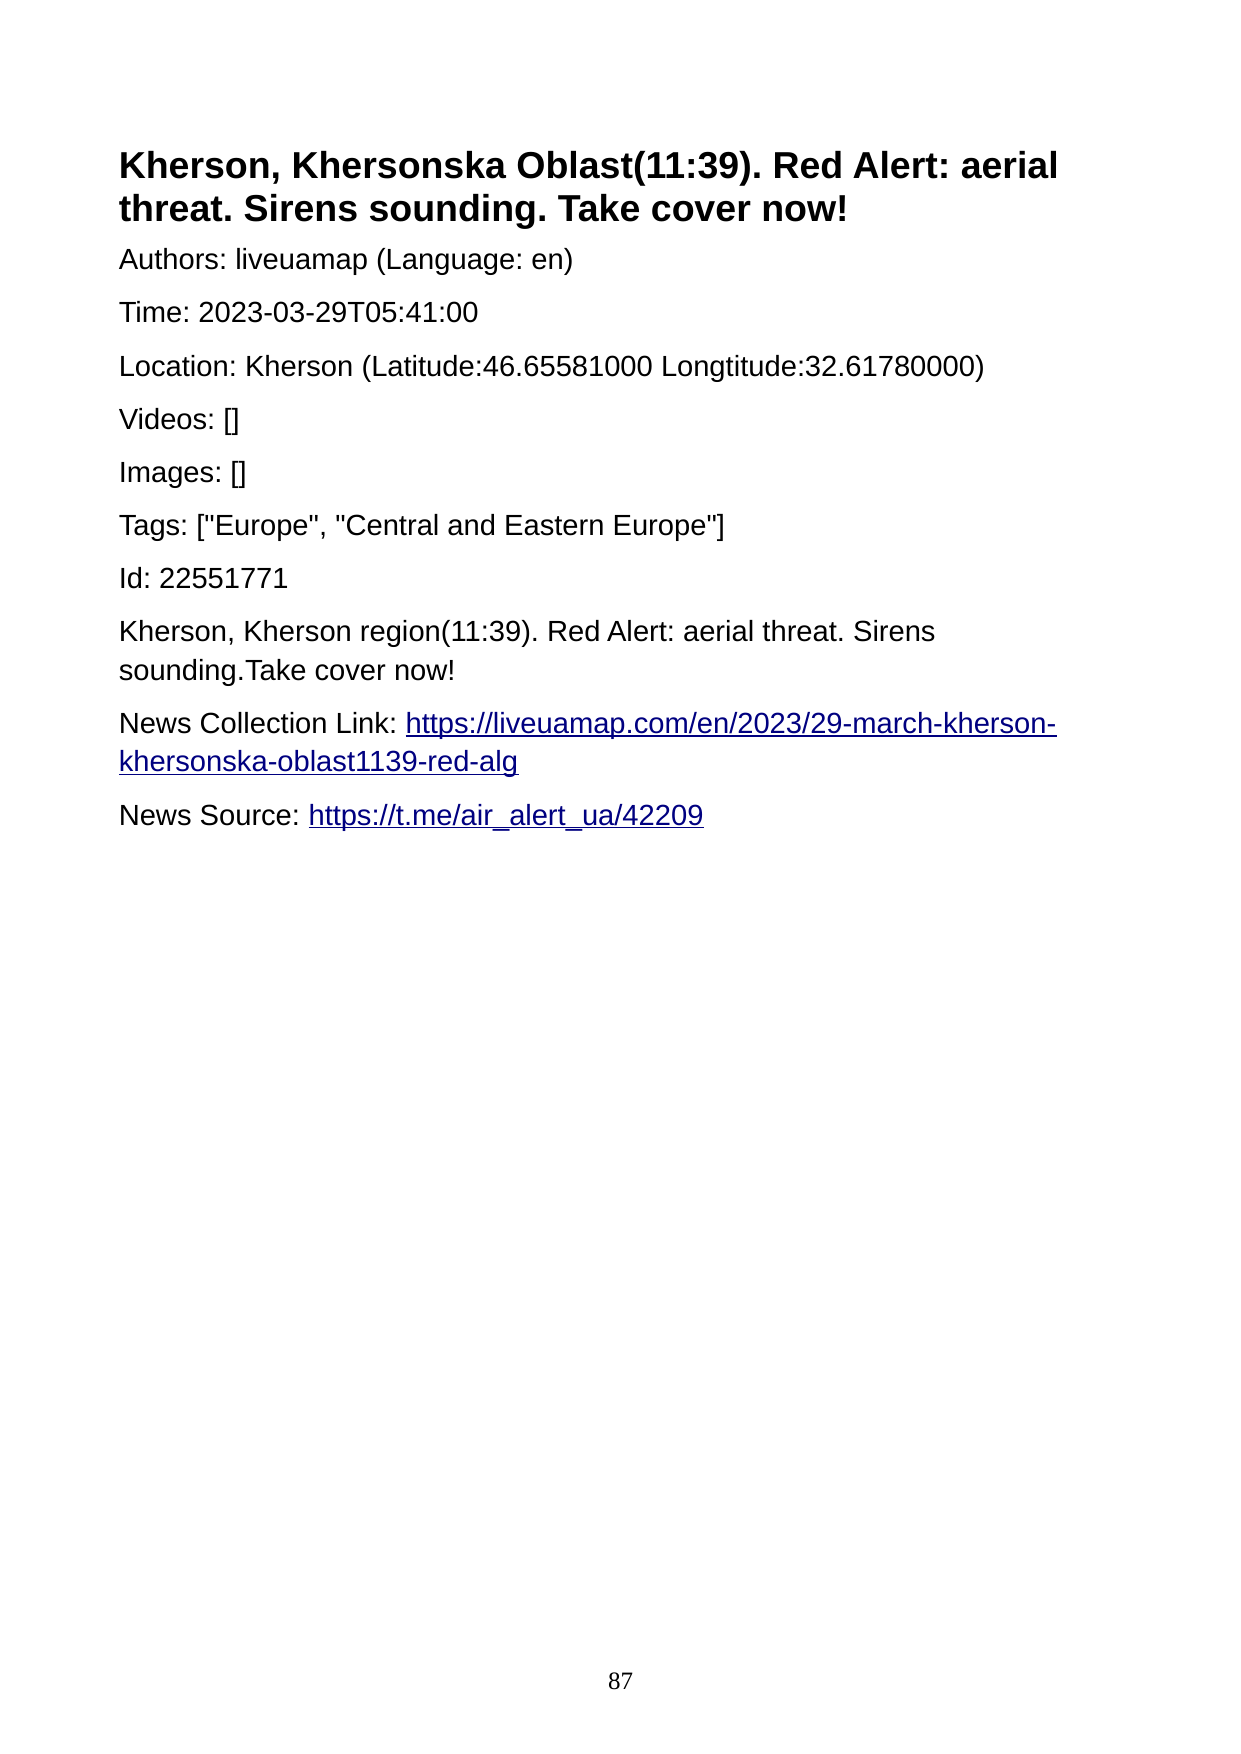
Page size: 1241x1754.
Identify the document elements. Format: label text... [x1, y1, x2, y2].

text Id: 22551771 [118, 561, 1122, 594]
text News Source: https://t.me/air_alert_ua/42209 [118, 797, 1122, 831]
text Videos: [] [118, 402, 1122, 435]
text Tags: ["Europe", "Central and Eastern Europe"] [118, 508, 1122, 541]
subtitle Kherson, Khersonska Oblast(11:39). Red Alert: aerial threat. Sirens sounding. Take cover now! [118, 143, 1122, 230]
text News Collection Link: https://liveuamap.com/en/2023/29-march-kherson-khersonska-oblast1139-red-alg [118, 706, 1122, 778]
text Images: [] [118, 455, 1122, 488]
text Authors: liveuamap (Language: en) [118, 242, 1122, 276]
text Location: Kherson (Latitude:46.65581000 Longtitude:32.61780000) [118, 348, 1122, 382]
text Kherson, Kherson region(11:39). Red Alert: aerial threat. Sirens sounding.Take cover now! [118, 614, 1122, 686]
text Time: 2023-03-29T05:41:00 [118, 295, 1122, 329]
